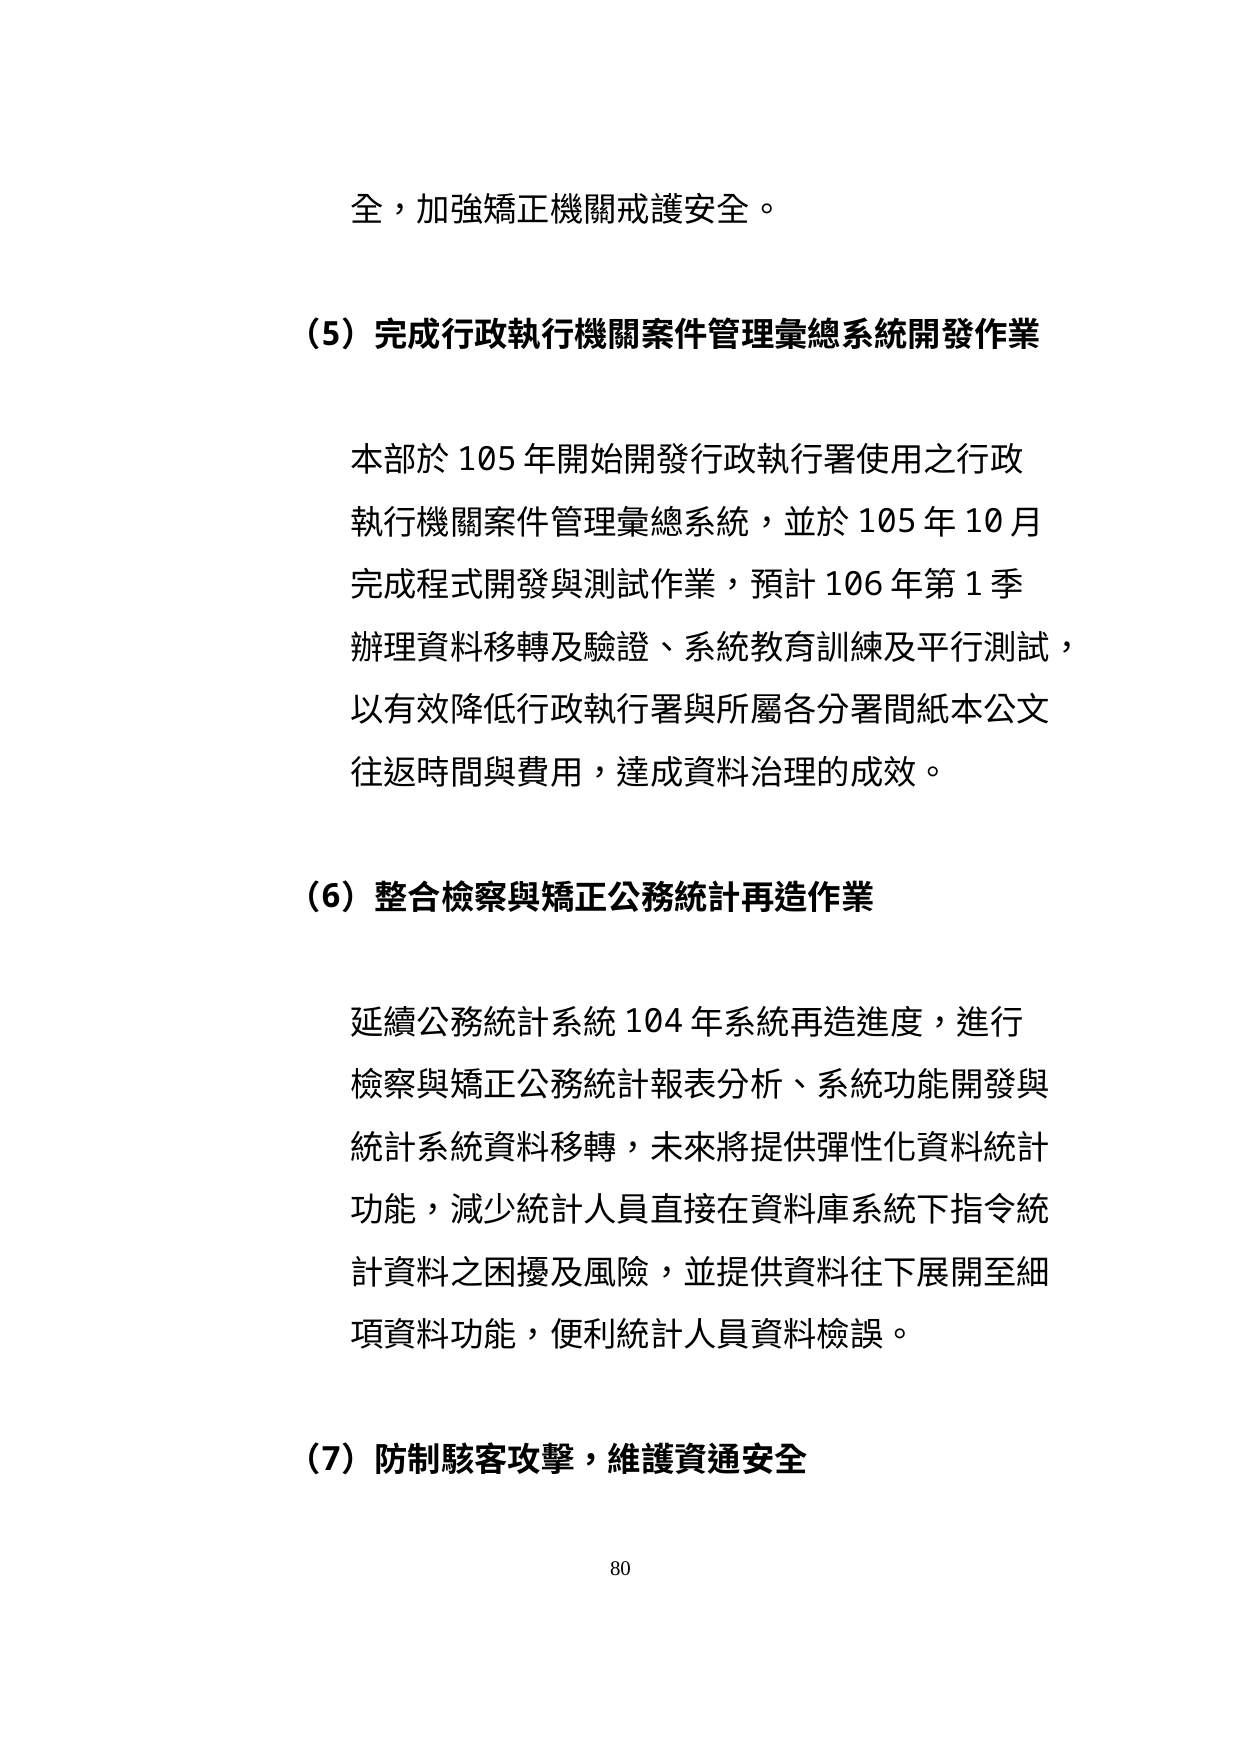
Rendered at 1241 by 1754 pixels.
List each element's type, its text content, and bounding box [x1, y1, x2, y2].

text 本部於105年開始開發行政執行署使用之行政執行機關案件管理彙總系統，並於105年10月完成程式開發與測試作業，預計106年第1季辦理資料移轉及驗證、系統教育訓練及平行測試，以有效降低行政執行署與所屬各分署間紙本公文往返時間與費用，達成資料治理的成效。 [350, 415, 1053, 790]
text 全，加強矯正機關戒護安全。 [350, 165, 1053, 228]
list 完成行政執行機關案件管理彙總系統開發作業 [287, 290, 1053, 353]
text 延續公務統計系統104年系統再造進度，進行檢察與矯正公務統計報表分析、系統功能開發與統計系統資料移轉，未來將提供彈性化資料統計功能，減少統計人員直接在資料庫系統下指令統計資料之困擾及風險，並提供資料往下展開至細項資料功能，便利統計人員資料檢誤。 [350, 978, 1053, 1353]
list 整合檢察與矯正公務統計再造作業 [287, 853, 1053, 915]
list 防制駭客攻擊，維護資通安全 [287, 1415, 1053, 1478]
